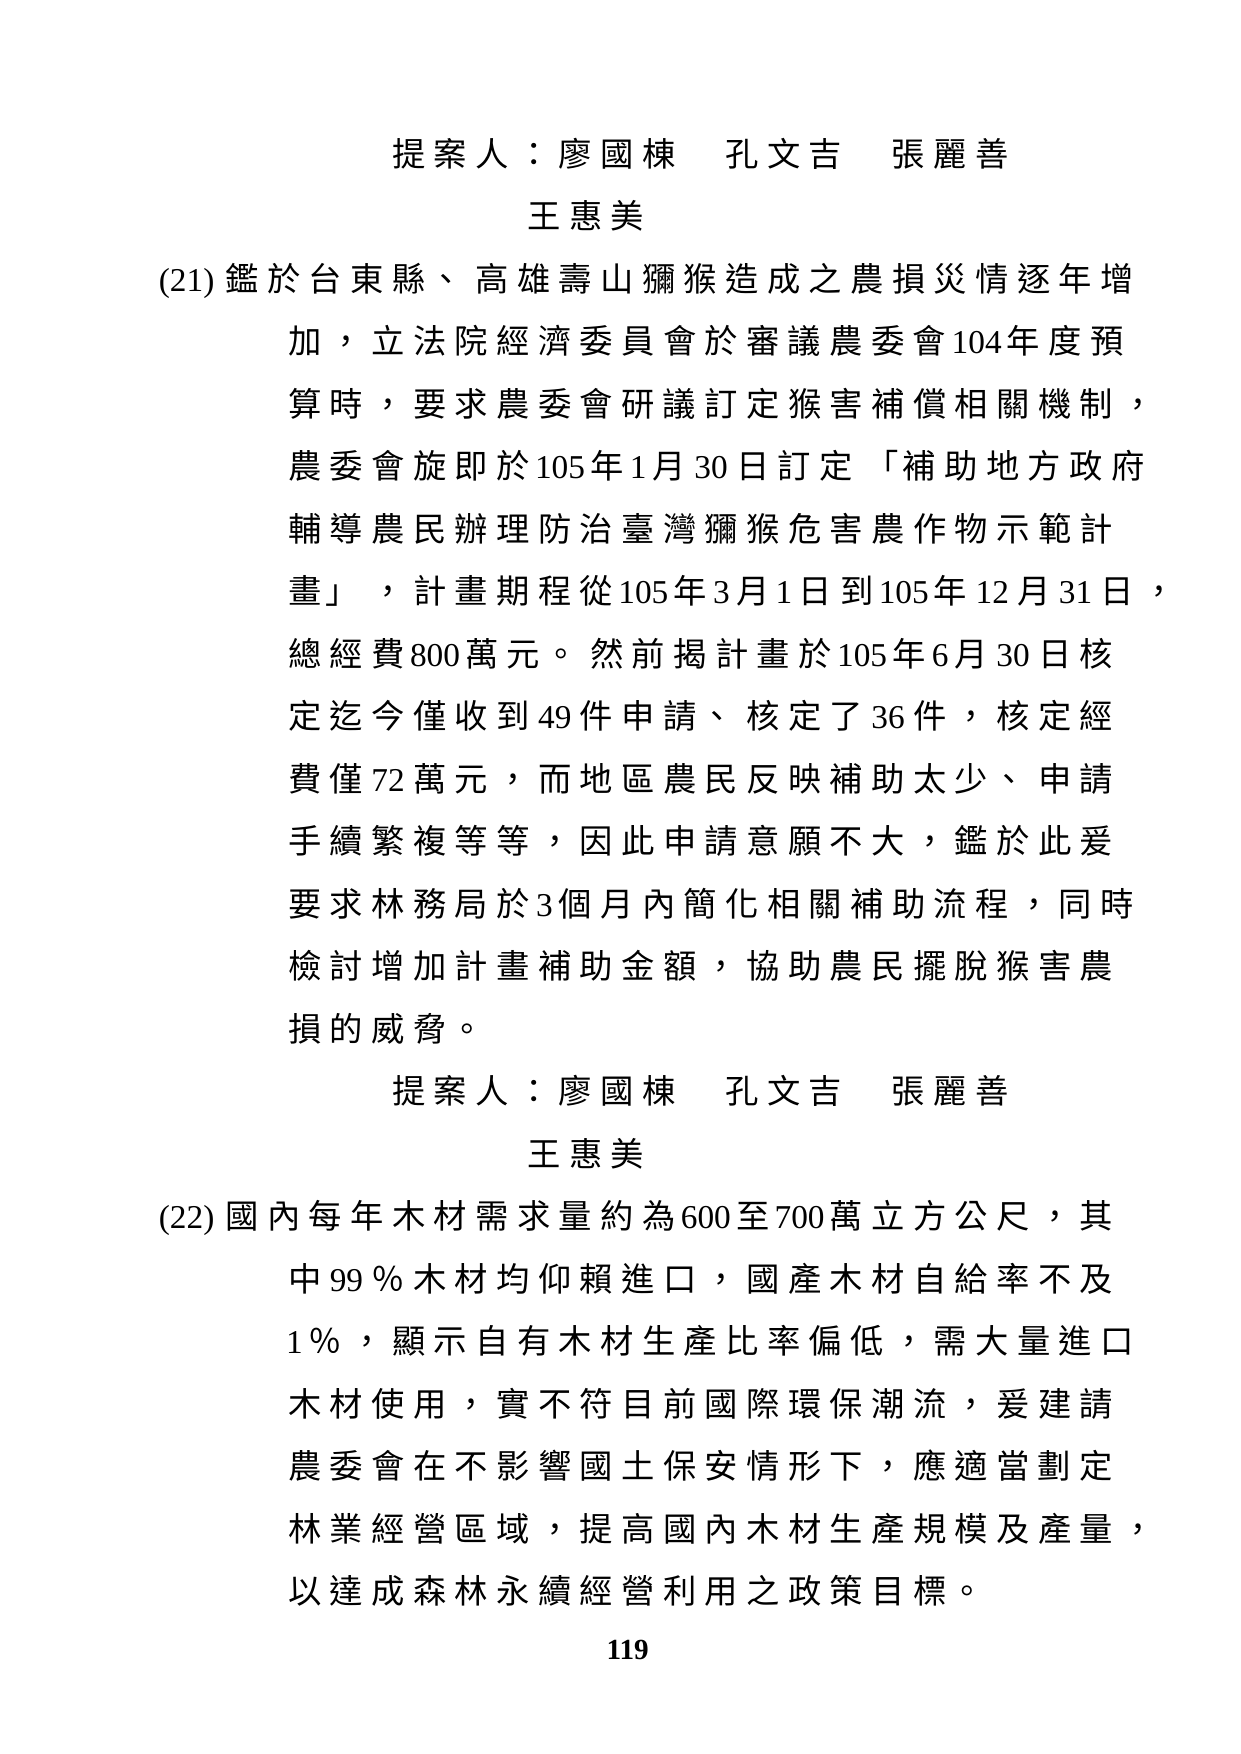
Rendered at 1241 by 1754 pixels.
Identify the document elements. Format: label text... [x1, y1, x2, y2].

list 鑑於台東縣、高雄壽山獼猴造成之農損災情逐年增加，立法院經濟委員會於審議農委會104年度預算時，要求農委會研議訂定猴害補償相關機制，農委會旋即於105年1月30日訂定「補助地方政府輔導農民辦理防治臺灣獼猴危害農作物示範計畫」，計畫期程從105年3月1日到105年12月31日，總經費800萬元。然前揭計畫於105年6月30日核定迄今僅收到49件申請、核定了36件，核定經費僅72萬元，而地區農民反映補助太少、申請手續繁複等等，因此申請意願不大，鑑於此爰要求林務局於3個月內簡化相關補助流程，同時檢討增加計畫補助金額，協助農民擺脫猴害農損的威脅。 [150, 235, 1148, 1048]
text 提案人：廖國棟 孔文吉 張麗善 王惠美 [384, 110, 1044, 235]
text 提案人：廖國棟 孔文吉 張麗善 王惠美 [384, 1048, 1044, 1173]
list 國內每年木材需求量約為600至700萬立方公尺，其中99％木材均仰賴進口，國產木材自給率不及1％，顯示自有木材生產比率偏低，需大量進口木材使用，實不符目前國際環保潮流，爰建請農委會在不影響國土保安情形下，應適當劃定林業經營區域，提高國內木材生產規模及產量，以達成森林永續經營利用之政策目標。 [150, 1173, 1148, 1610]
